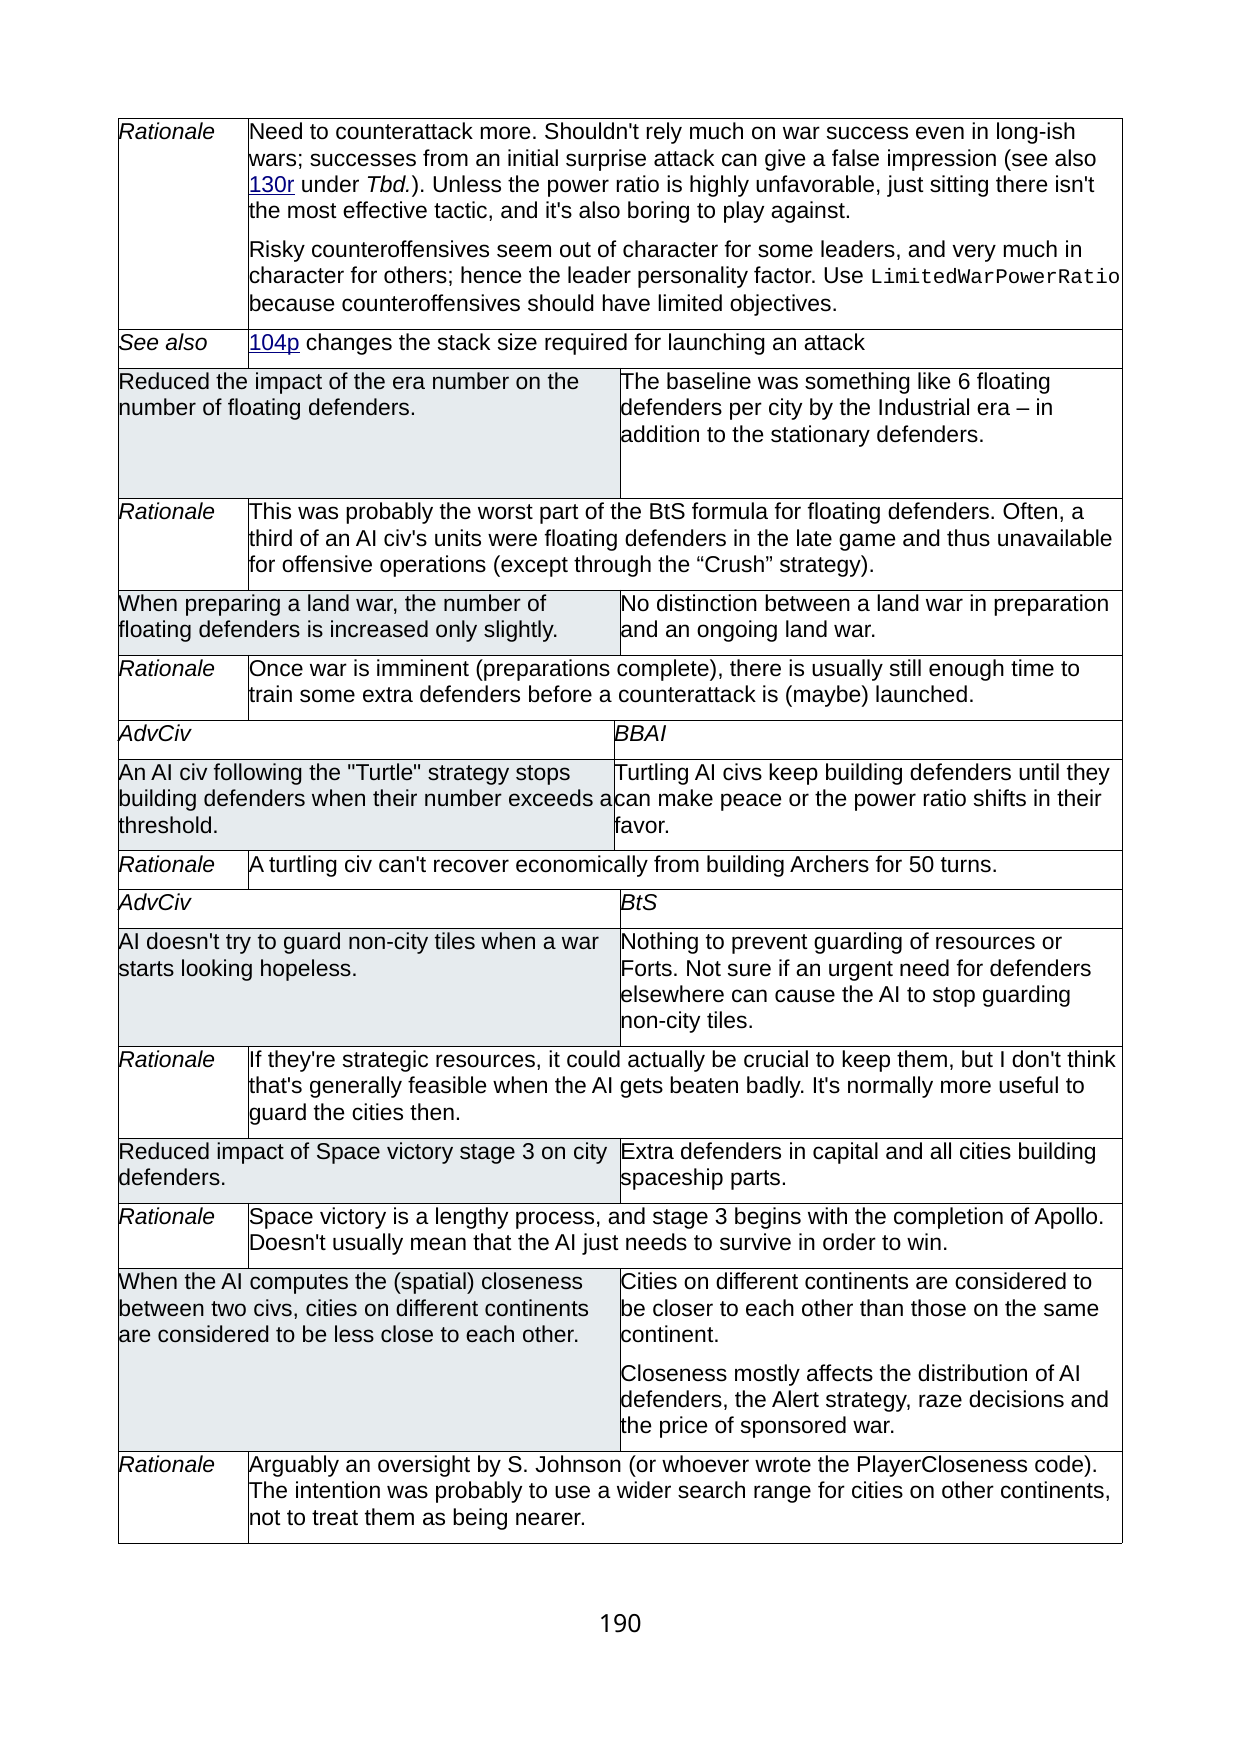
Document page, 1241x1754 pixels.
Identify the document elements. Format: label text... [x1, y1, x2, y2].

table_cell An AI civ following the "Turtle" strategy stops building defenders when their number exceeds a threshold. [119, 760, 614, 850]
table_cell Rationale [119, 1452, 248, 1543]
table_cell Rationale [119, 1204, 248, 1268]
table_cell Need to counterattack more. Shouldn't rely much on war success even in long-ish wars; successes from an initial surprise attack can give a false impression (see also 130r under Tbd.). Unless the power ratio is highly unfavorable, just sitting there isn't the most effective tactic, and it's also boring to play against. Risky counteroffensives seem out of character for some leaders, and very much in character for others; hence the leader personality factor. Use LimitedWarPowerRatio because counteroffensives should have limited objectives. [249, 119, 1122, 329]
table_cell Rationale [119, 119, 248, 329]
table_cell BBAI [615, 721, 1122, 759]
table_cell This was probably the worst part of the BtS formula for floating defenders. Often, a third of an AI civ's units were floating defenders in the late game and thus unavailable for offensive operations (except through the “Crush” strategy). [249, 499, 1122, 589]
table_cell Once war is imminent (preparations complete), there is usually still enough time to train some extra defenders before a counterattack is (maybe) launched. [249, 656, 1122, 720]
table_cell Rationale [119, 851, 248, 889]
table_cell Turtling AI civs keep building defenders until they can make peace or the power ratio shifts in their favor. [615, 760, 1122, 850]
table_cell Arguably an oversight by S. Johnson (or whoever wrote the PlayerCloseness code). The intention was probably to use a wider search range for cities on other continents, not to treat them as being nearer. [249, 1452, 1122, 1543]
table_cell When the AI computes the (spatial) closeness between two civs, cities on different continents are considered to be less close to each other. [119, 1269, 620, 1451]
table_cell Rationale [119, 1047, 248, 1138]
table_cell Reduced the impact of the era number on the number of floating defenders. [119, 369, 620, 498]
table_cell BtS [621, 890, 1122, 928]
table_cell Rationale [119, 499, 248, 589]
table_cell Cities on different continents are considered to be closer to each other than those on the same continent. Closeness mostly affects the distribution of AI defenders, the Alert strategy, raze decisions and the price of sponsored war. [621, 1269, 1122, 1451]
table_cell AI doesn't try to guard non-city tiles when a war starts looking hopeless. [119, 929, 620, 1046]
table_cell A turtling civ can't recover economically from building Archers for 50 turns. [249, 851, 1122, 889]
table_cell When preparing a land war, the number of floating defenders is increased only slightly. [119, 591, 620, 655]
table_cell AdvCiv [119, 890, 620, 928]
table_cell Rationale [119, 656, 248, 720]
table_cell Reduced impact of Space victory stage 3 on city defenders. [119, 1139, 620, 1203]
table_cell See also [119, 330, 248, 368]
table_cell Space victory is a lengthy process, and stage 3 begins with the completion of Apollo. Doesn't usually mean that the AI just needs to survive in order to win. [249, 1204, 1122, 1268]
table_cell No distinction between a land war in preparation and an ongoing land war. [621, 591, 1122, 655]
table_cell 104p changes the stack size required for launching an attack [249, 330, 1122, 368]
table_cell The baseline was something like 6 floating defenders per city by the Industrial era – in addition to the stationary defenders. [621, 369, 1122, 498]
table_cell If they're strategic resources, it could actually be crucial to keep them, but I don't think that's generally feasible when the AI gets beaten badly. It's normally more useful to guard the cities then. [249, 1047, 1122, 1138]
table_cell Nothing to prevent guarding of resources or Forts. Not sure if an urgent need for defenders elsewhere can cause the AI to stop guarding non-city tiles. [621, 929, 1122, 1046]
table_cell Extra defenders in capital and all cities building spaceship parts. [621, 1139, 1122, 1203]
table_cell AdvCiv [119, 721, 614, 759]
